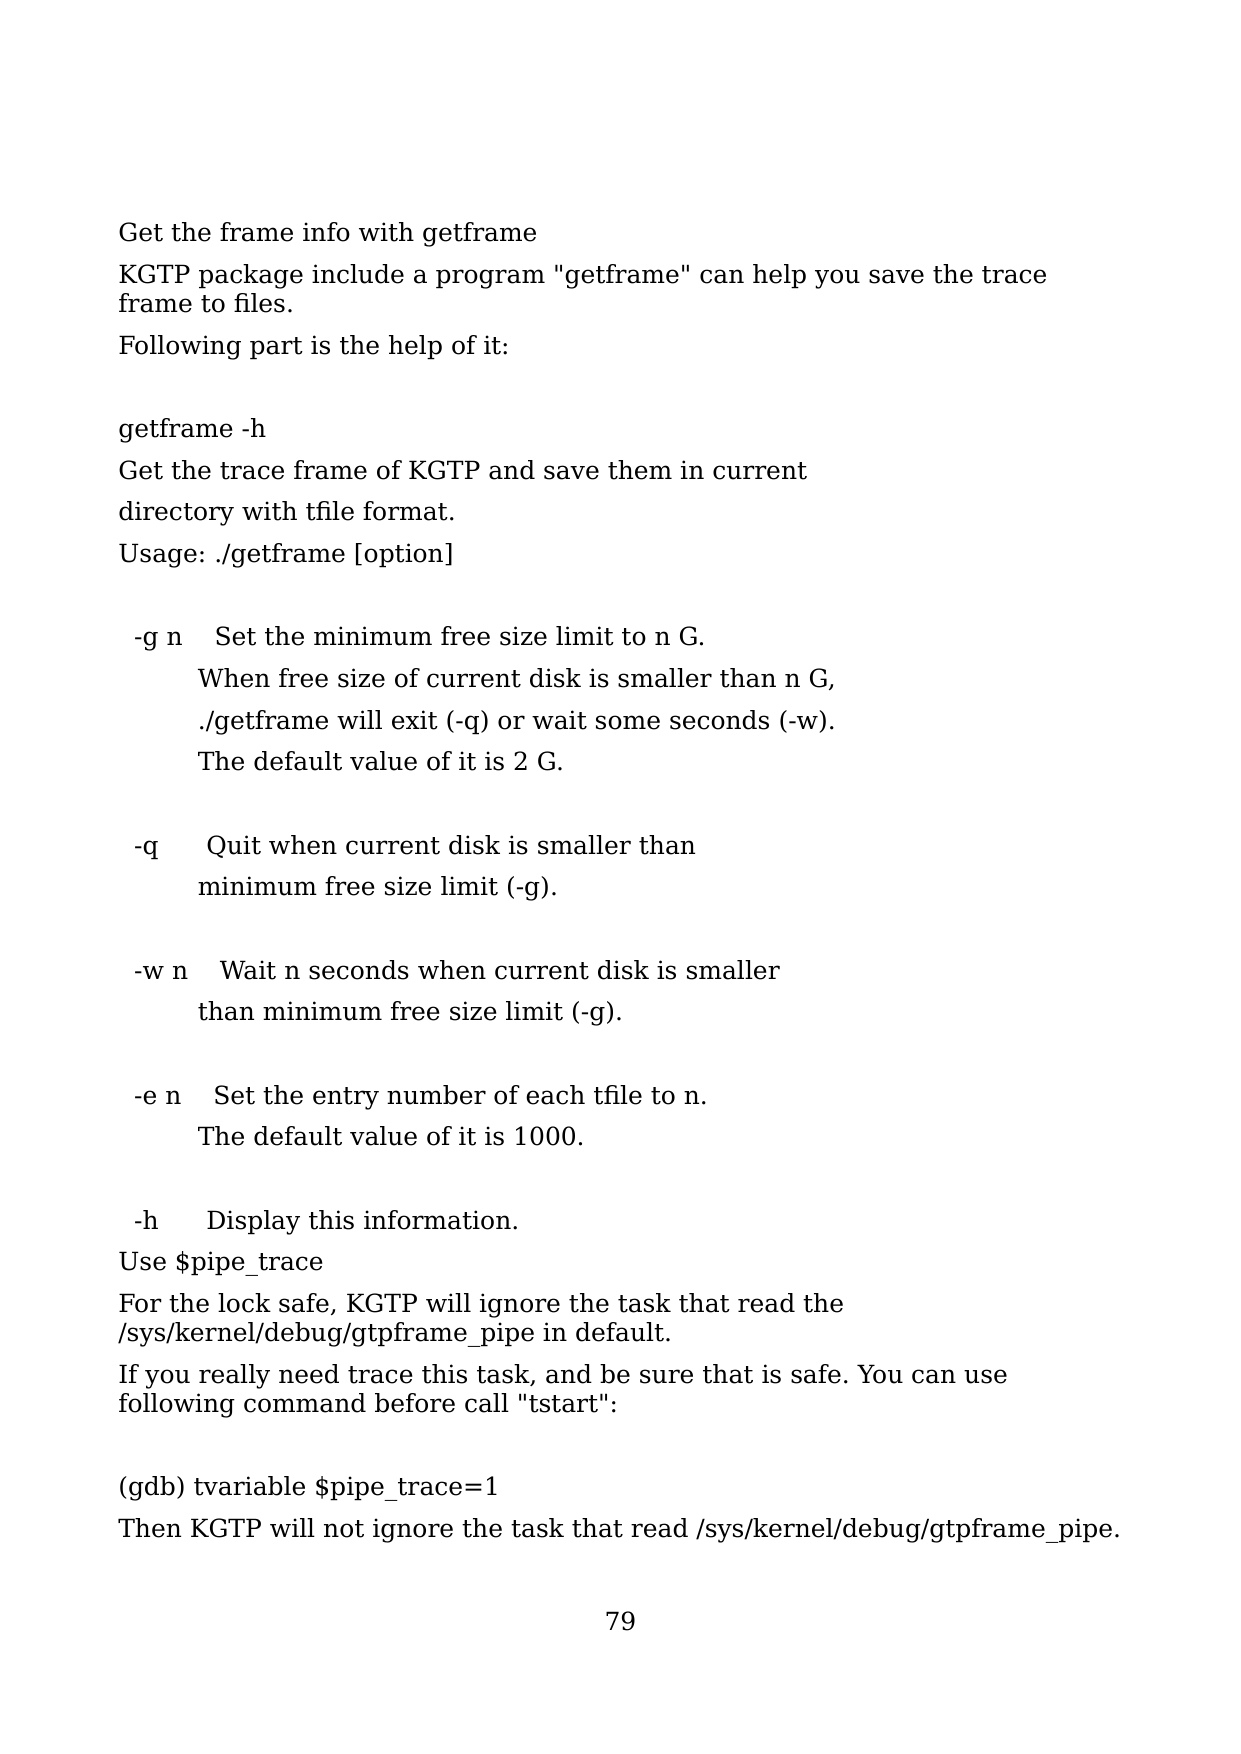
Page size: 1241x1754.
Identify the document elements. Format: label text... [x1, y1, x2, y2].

text For the lock safe, KGTP will ignore the task that read the /sys/kernel/debug/gtpframe_pipe in default. [118, 1289, 1122, 1348]
text -w n Wait n seconds when current disk is smaller [118, 956, 1122, 985]
text KGTP package include a program "getframe" can help you save the trace frame to files. [118, 260, 1122, 318]
text minimum free size limit (-g). [118, 873, 1122, 902]
text When free size of current disk is smaller than n G, [118, 664, 1122, 693]
text If you really need trace this task, and be sure that is safe. You can use following command before call "tstart": [118, 1360, 1122, 1418]
text Following part is the help of it: [118, 331, 1122, 360]
text -g n Set the minimum free size limit to n G. [118, 623, 1122, 652]
text Usage: ./getframe [option] [118, 539, 1122, 568]
text getframe -h [118, 414, 1122, 443]
text The default value of it is 2 G. [118, 748, 1122, 777]
text Get the trace frame of KGTP and save them in current [118, 456, 1122, 485]
text -q Quit when current disk is smaller than [118, 831, 1122, 860]
text directory with tfile format. [118, 498, 1122, 527]
text ./getframe will exit (-q) or wait some seconds (-w). [118, 706, 1122, 735]
text than minimum free size limit (-g). [118, 998, 1122, 1027]
text The default value of it is 1000. [118, 1123, 1122, 1152]
text -h Display this information. [118, 1206, 1122, 1235]
text -e n Set the entry number of each tfile to n. [118, 1081, 1122, 1110]
text Then KGTP will not ignore the task that read /sys/kernel/debug/gtpframe_pipe. [118, 1514, 1122, 1543]
text Use $pipe_trace [118, 1248, 1122, 1277]
text (gdb) tvariable $pipe_trace=1 [118, 1473, 1122, 1502]
text Get the frame info with getframe [118, 218, 1122, 248]
